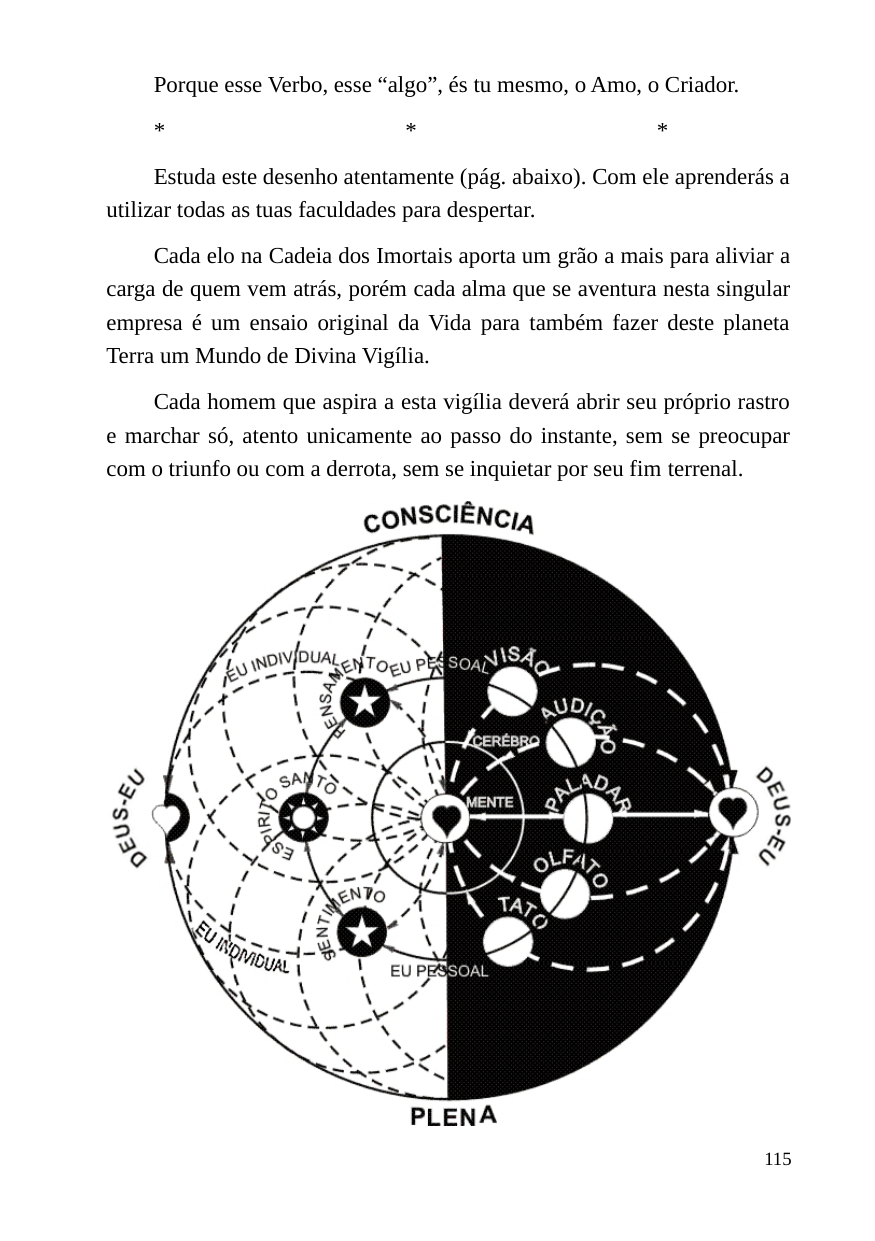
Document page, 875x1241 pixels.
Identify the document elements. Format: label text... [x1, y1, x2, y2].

text * * * [106, 117, 791, 143]
text Cada homem que aspira a esta vigília deverá abrir seu próprio rastro e marchar só, atento unicamente ao passo do instante, sem se preocupar com o triunfo ou com a derrota, sem se inquietar por seu fim terrenal. [106, 388, 791, 482]
text Estuda este desenho atentamente (pág. abaixo). Com ele aprenderás a utilizar todas as tuas faculdades para despertar. [106, 163, 791, 222]
picture [106, 501, 792, 1126]
text Cada elo na Cadeia dos Imortais aporta um grão a mais para aliviar a carga de quem vem atrás, porém cada alma que se aventura nesta singular empresa é um ensaio original da Vida para também fazer deste planeta Terra um Mundo de Divina Vigília. [106, 242, 791, 369]
text Porque esse Verbo, esse “algo”, és tu mesmo, o Amo, o Criador. [106, 71, 791, 97]
